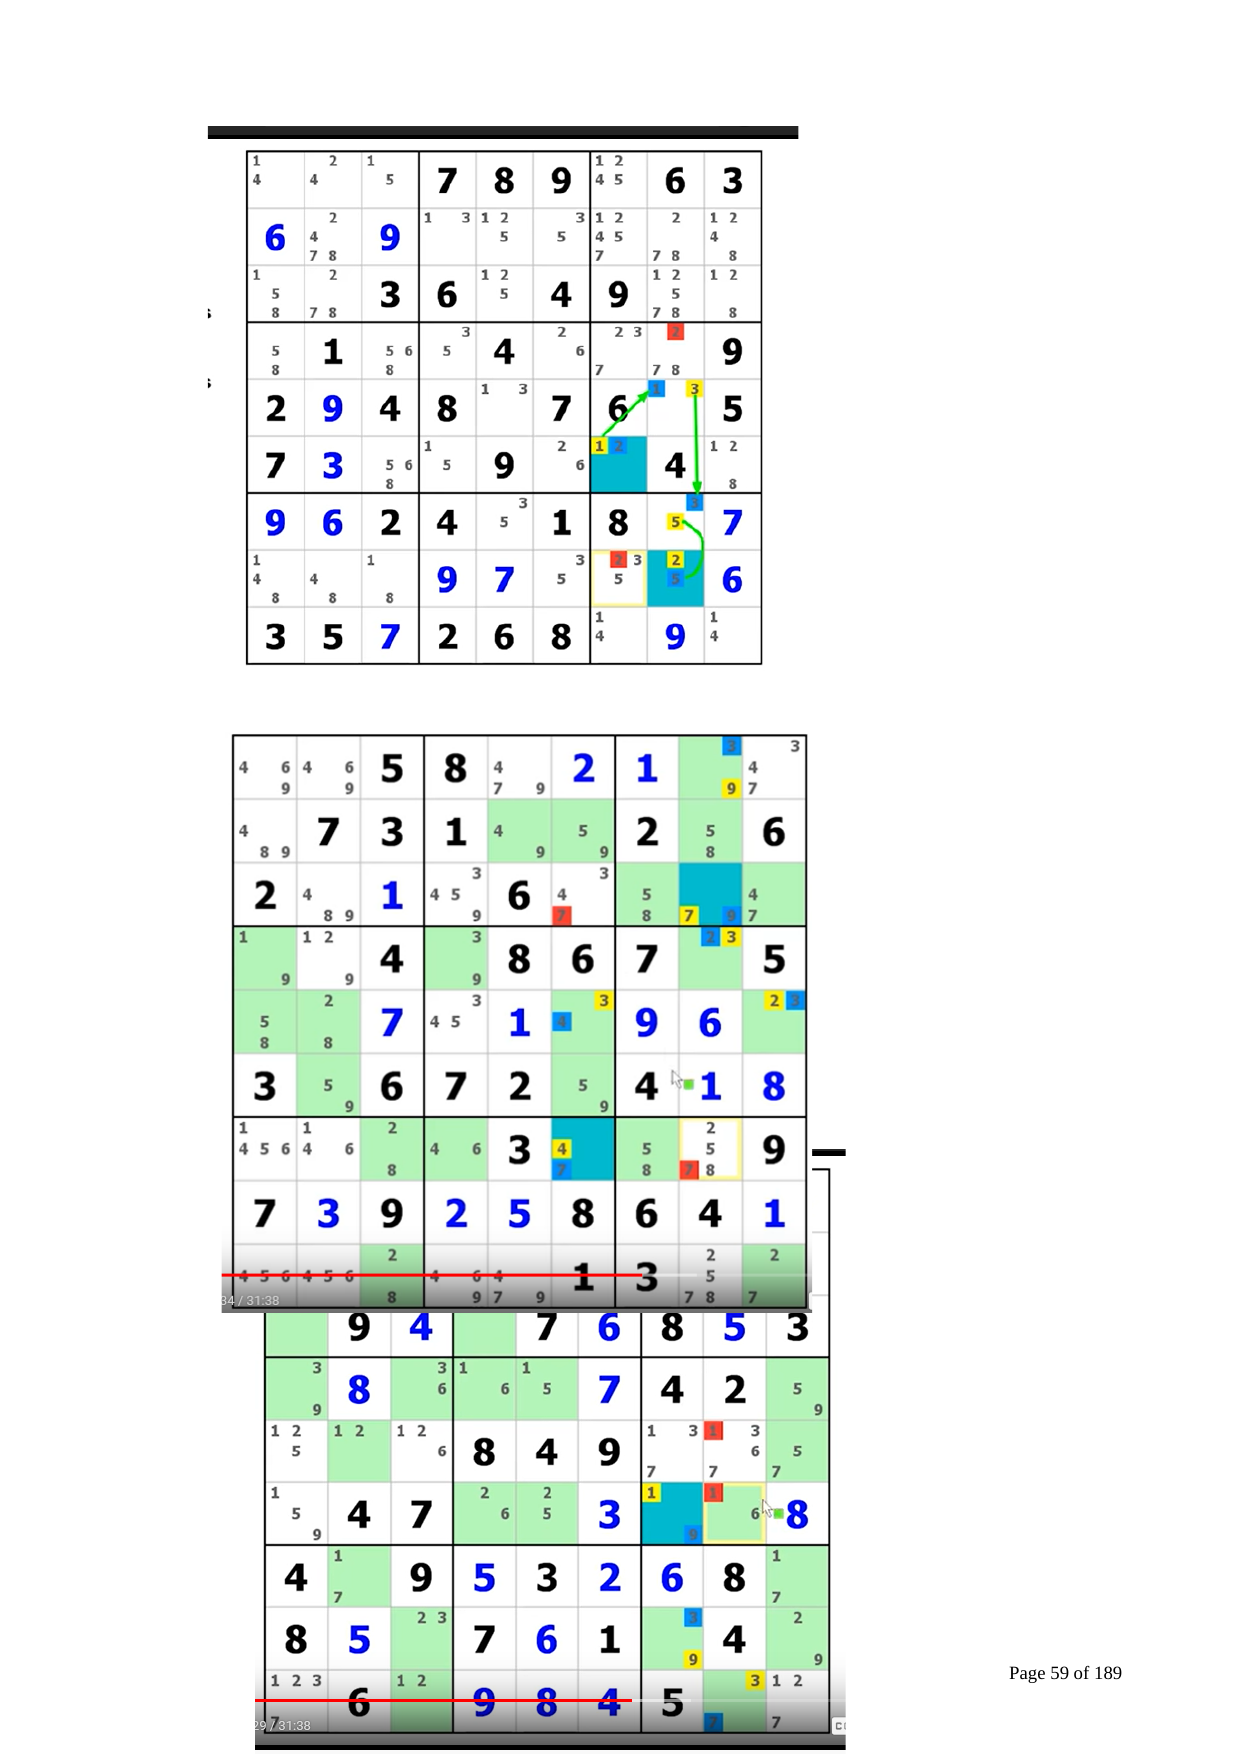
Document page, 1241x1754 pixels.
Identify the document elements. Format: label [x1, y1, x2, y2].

picture [207, 126, 799, 672]
picture [221, 730, 846, 1754]
